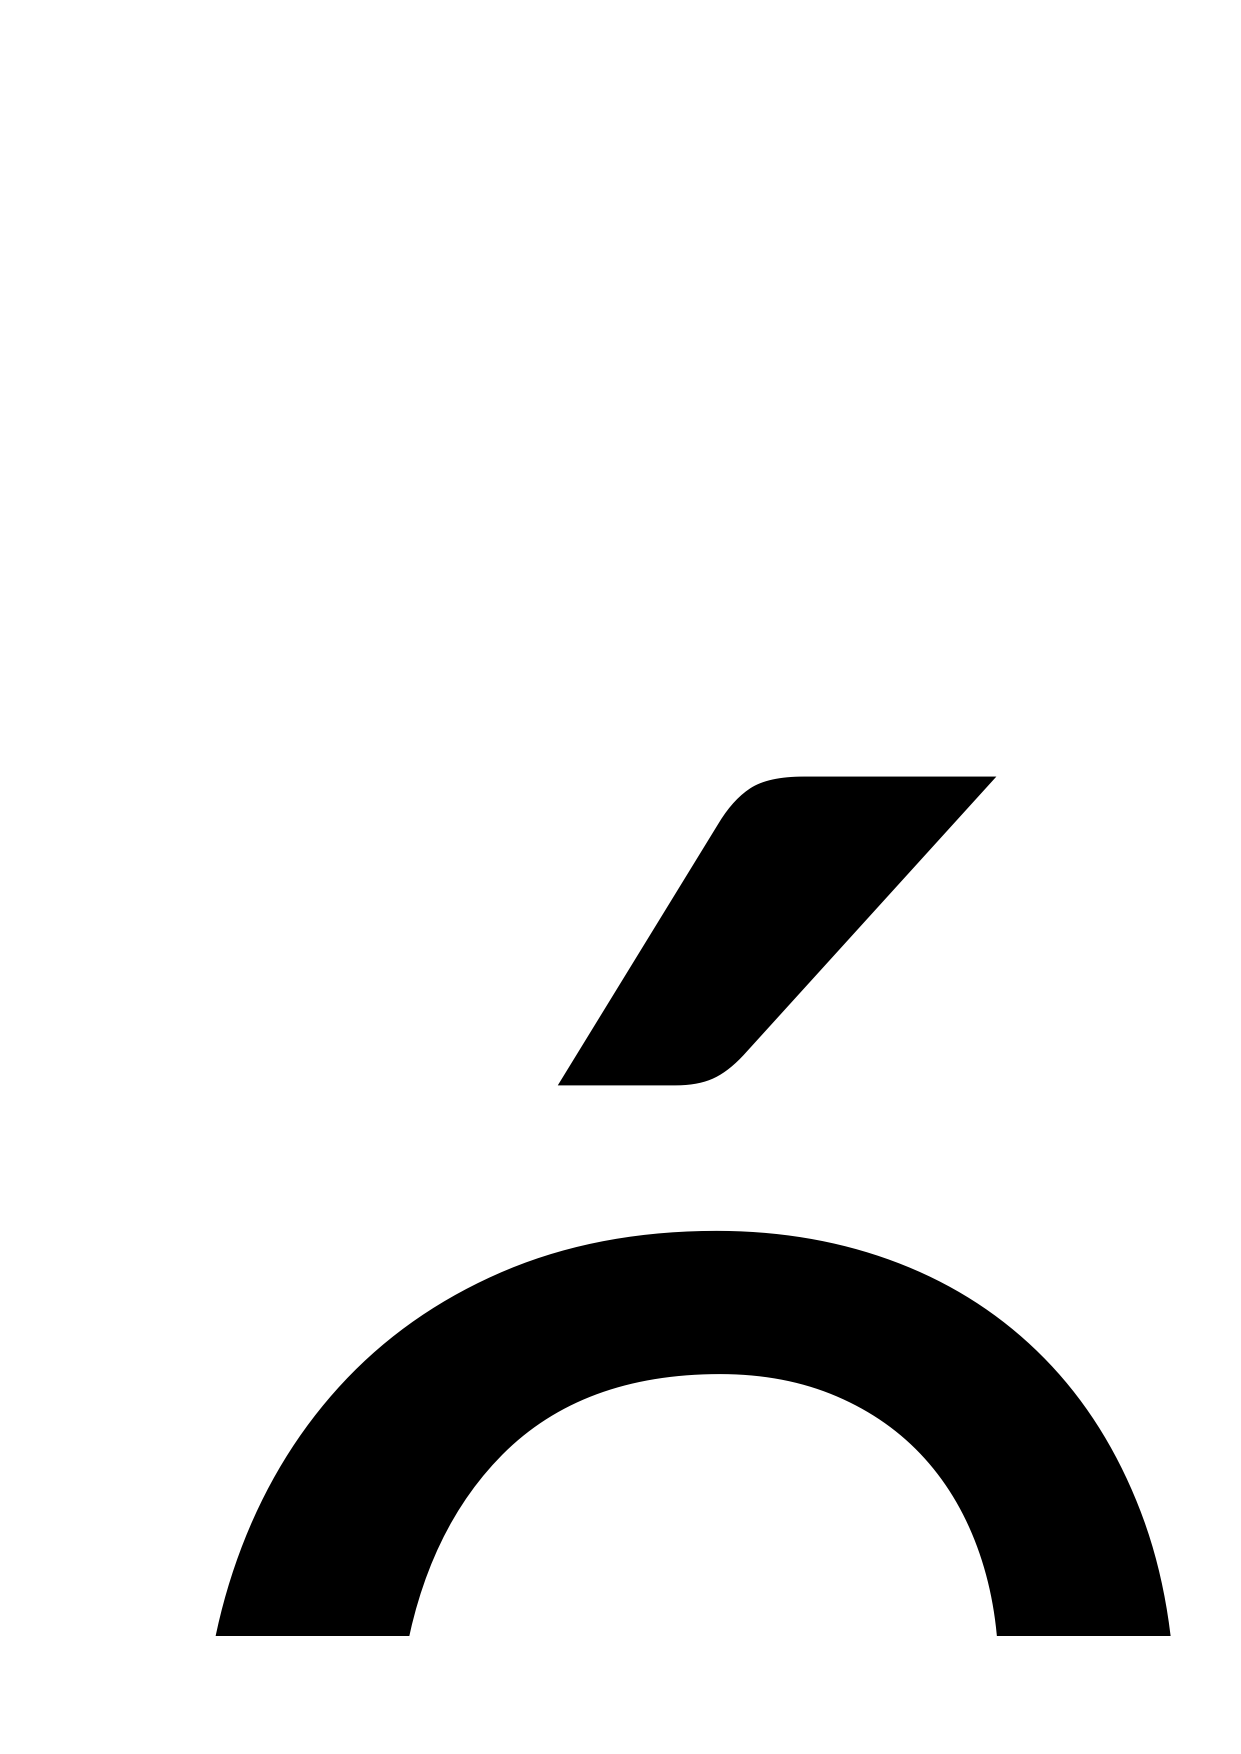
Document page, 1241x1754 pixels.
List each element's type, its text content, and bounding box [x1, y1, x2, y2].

text La chaine Alma veut ouvrir deux nouveaux cafés mais à Lyon, il faut une UI différente, plus belle. Les produits sont moins chers dans la base de données de Lyon . [118, 118, 1122, 1636]
text La chaine Alma veut ouvrir deux nouveaux cafés mais à Lyon, il faut une UI différente, plus belle. Les produits sont moins chers dans la base de données de Lyon . [409, 1374, 997, 1636]
